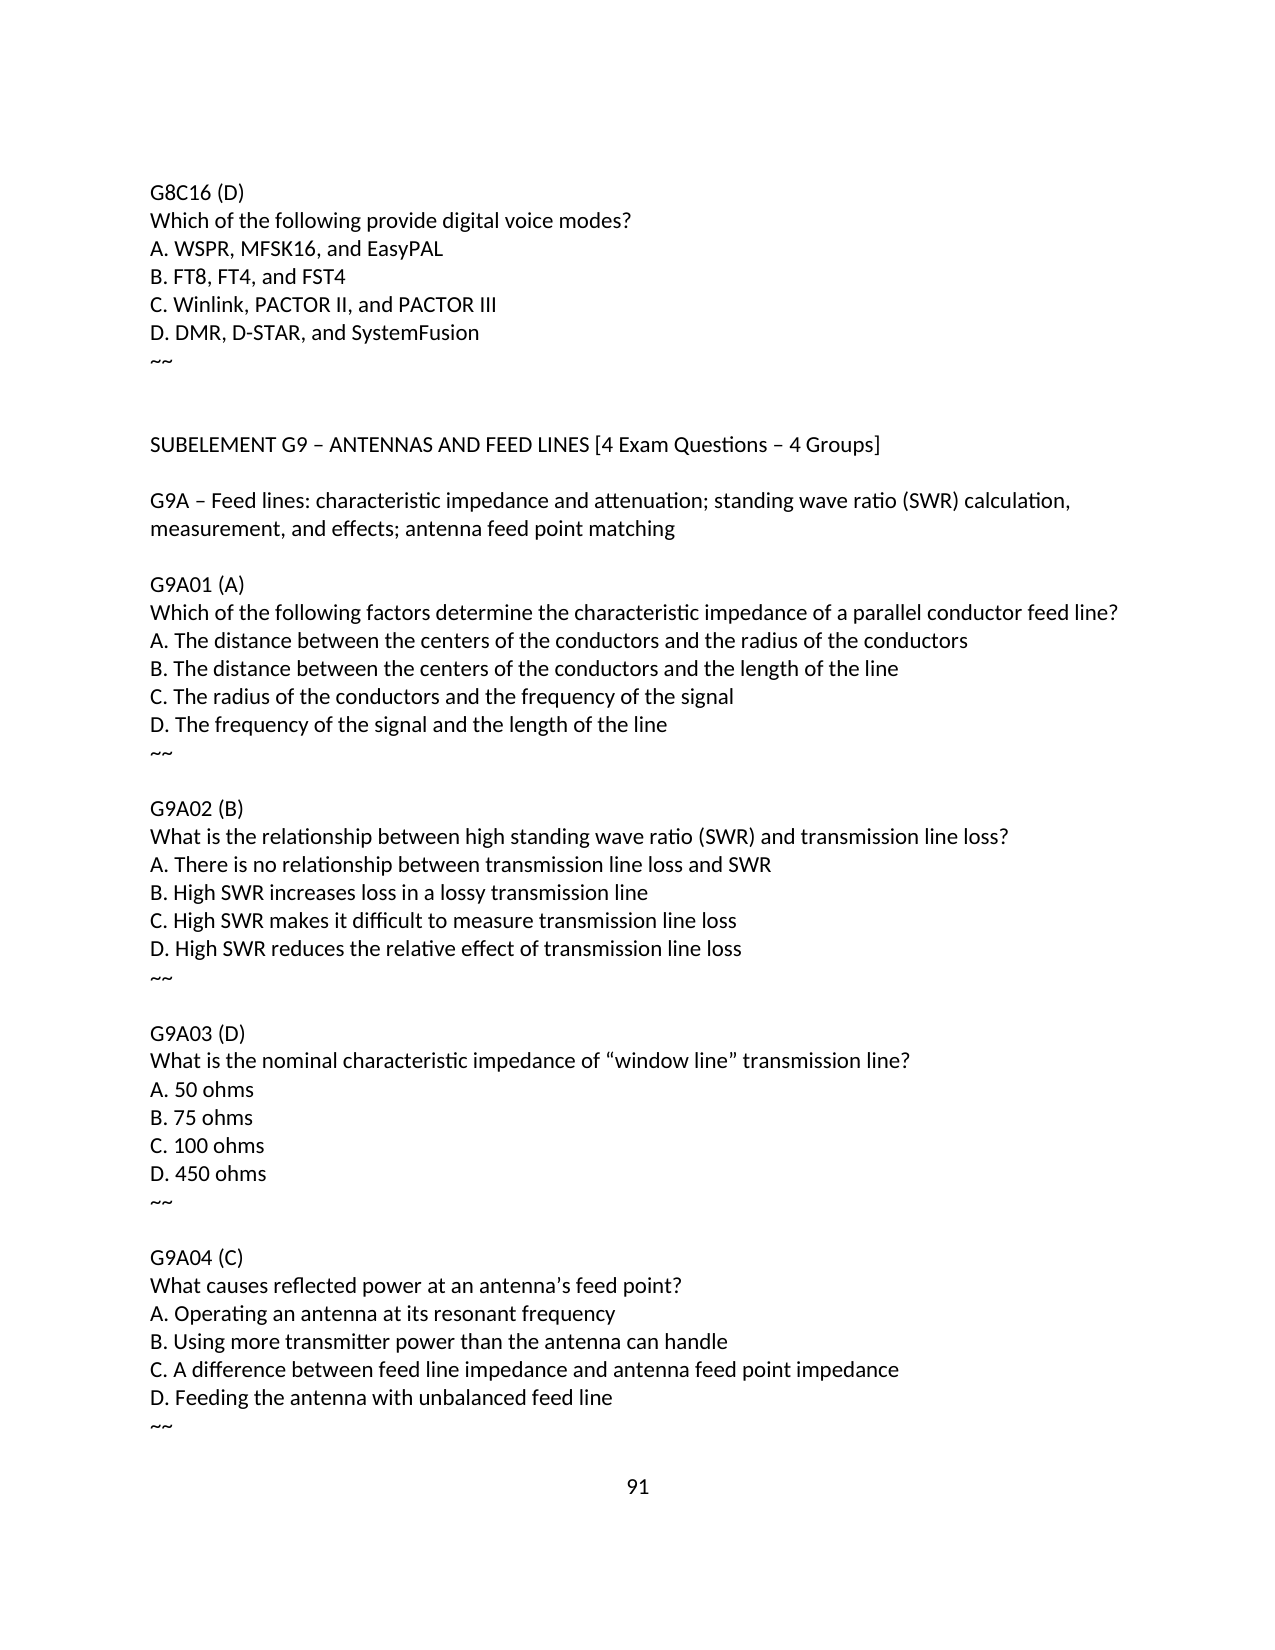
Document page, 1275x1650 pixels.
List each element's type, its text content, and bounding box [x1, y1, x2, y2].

text SUBELEMENT G9 – ANTENNAS AND FEED LINES [4 Exam Questions – 4 Groups] [150, 430, 1125, 458]
text What causes reflected power at an antenna’s feed point? [150, 1271, 1125, 1299]
text ~~ [150, 1187, 1125, 1215]
text B. 75 ohms [150, 1103, 1125, 1131]
text G9A01 (A) [150, 570, 1125, 598]
text B. High SWR increases loss in a lossy transmission line [150, 878, 1125, 907]
text D. DMR, D-STAR, and SystemFusion [150, 318, 1125, 346]
text A. Operating an antenna at its resonant frequency [150, 1299, 1125, 1327]
text B. The distance between the centers of the conductors and the length of the line [150, 654, 1125, 682]
text What is the nominal characteristic impedance of “window line” transmission line? [150, 1047, 1125, 1075]
text ~~ [150, 346, 1125, 374]
text G9A03 (D) [150, 1019, 1125, 1047]
text G9A02 (B) [150, 794, 1125, 822]
text ~~ [150, 738, 1125, 766]
text C. Winlink, PACTOR II, and PACTOR III [150, 290, 1125, 318]
text G9A04 (C) [150, 1243, 1125, 1271]
text A. There is no relationship between transmission line loss and SWR [150, 851, 1125, 878]
text G8C16 (D) [150, 178, 1125, 206]
text What is the relationship between high standing wave ratio (SWR) and transmission line loss? [150, 822, 1125, 851]
text ~~ [150, 963, 1125, 991]
text B. Using more transmitter power than the antenna can handle [150, 1327, 1125, 1355]
text D. 450 ohms [150, 1159, 1125, 1187]
text C. A difference between feed line impedance and antenna feed point impedance [150, 1355, 1125, 1383]
text D. The frequency of the signal and the length of the line [150, 710, 1125, 738]
text C. The radius of the conductors and the frequency of the signal [150, 682, 1125, 710]
text Which of the following factors determine the characteristic impedance of a parallel conductor feed line? [150, 598, 1125, 626]
text G9A – Feed lines: characteristic impedance and attenuation; standing wave ratio (SWR) calculation, measurement, and effects; antenna feed point matching [150, 486, 1125, 542]
text D. High SWR reduces the relative effect of transmission line loss [150, 934, 1125, 963]
text A. WSPR, MFSK16, and EasyPAL [150, 234, 1125, 262]
text C. 100 ohms [150, 1131, 1125, 1159]
text B. FT8, FT4, and FST4 [150, 262, 1125, 290]
text A. 50 ohms [150, 1075, 1125, 1103]
text A. The distance between the centers of the conductors and the radius of the conductors [150, 626, 1125, 654]
text D. Feeding the antenna with unbalanced feed line [150, 1383, 1125, 1411]
text ~~ [150, 1411, 1125, 1439]
text C. High SWR makes it difficult to measure transmission line loss [150, 907, 1125, 934]
text Which of the following provide digital voice modes? [150, 206, 1125, 234]
